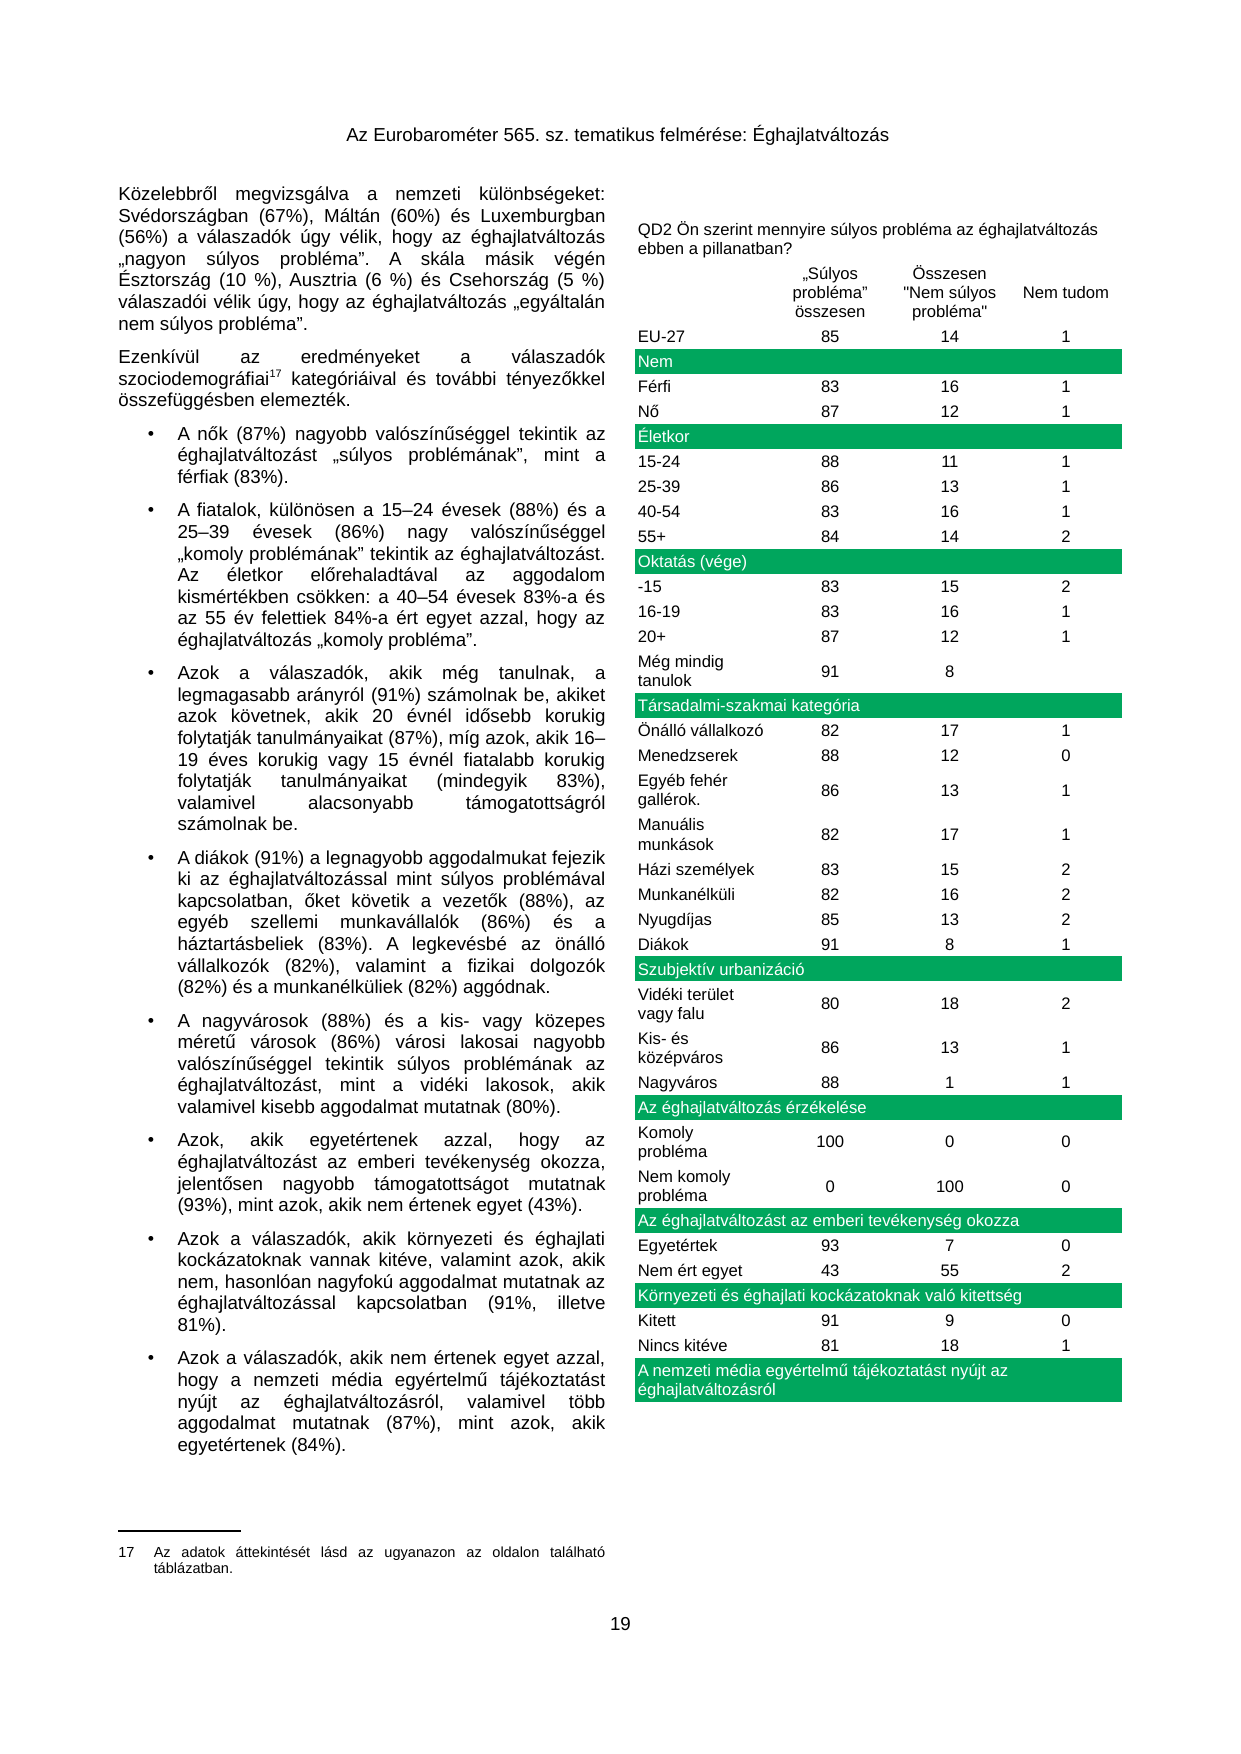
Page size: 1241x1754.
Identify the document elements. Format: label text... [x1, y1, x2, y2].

list Azok a válaszadók, akik környezeti és éghajlati kockázatoknak vannak kitéve, valamint azok, akik nem, hasonlóan nagyfokú aggodalmat mutatnak az éghajlatváltozással kapcsolatban (91%, illetve 81%). [148, 1227, 605, 1335]
list Azok, akik egyetértenek azzal, hogy az éghajlatváltozást az emberi tevékenység okozza, jelentősen nagyobb támogatottságot mutatnak (93%), mint azok, akik nem értenek egyet (43%). [148, 1129, 605, 1216]
table_cell 81 [770, 1333, 890, 1358]
table_cell EU-27 [635, 324, 770, 349]
table_cell Egyéb fehér gallérok. [635, 768, 770, 812]
table_cell 15 [890, 856, 1009, 881]
table_cell Társadalmi-szakmai kategória [635, 693, 1122, 718]
table_cell 16 [890, 599, 1009, 624]
table_cell 87 [770, 624, 890, 649]
table_cell Nem ért egyet [635, 1258, 770, 1283]
table_cell „Súlyos probléma” összesen [770, 261, 890, 324]
text Közelebbről megvizsgálva a nemzeti különbségeket: Svédországban (67%), Máltán (60%) és Luxemburgban (56%) a válaszadók úgy vélik, hogy az éghajlatváltozás „nagyon súlyos probléma”. A skála másik végén Észtország (10 %), Ausztria (6 %) és Csehország (5 %) válaszadói vélik úgy, hogy az éghajlatváltozás „egyáltalán nem súlyos probléma”. [118, 183, 605, 334]
list Azok a válaszadók, akik nem értenek egyet azzal, hogy a nemzeti média egyértelmű tájékoztatást nyújt az éghajlatváltozásról, valamivel több aggodalmat mutatnak (87%), mint azok, akik egyetértenek (84%). [148, 1347, 605, 1455]
table_cell 0 [1009, 1120, 1122, 1164]
table_cell 1 [1009, 449, 1122, 474]
table_cell Egyetértek [635, 1233, 770, 1258]
table_cell 1 [1009, 1333, 1122, 1358]
table_cell 18 [890, 1333, 1009, 1358]
table_cell 0 [890, 1120, 1009, 1164]
table_cell 100 [770, 1120, 890, 1164]
table_cell 1 [1009, 768, 1122, 812]
list A nagyvárosok (88%) és a kis- vagy közepes méretű városok (86%) városi lakosai nagyobb valószínűséggel tekintik súlyos problémának az éghajlatváltozást, mint a vidéki lakosok, akik valamivel kisebb aggodalmat mutatnak (80%). [148, 1009, 605, 1117]
table_cell Nyugdíjas [635, 906, 770, 931]
table_cell A nemzeti média egyértelmű tájékoztatást nyújt az éghajlatváltozásról [635, 1358, 1122, 1402]
table_cell 1 [1009, 718, 1122, 743]
table_cell 14 [890, 524, 1009, 549]
table_cell Az éghajlatváltozás érzékelése [635, 1095, 1122, 1120]
table_cell 83 [770, 856, 890, 881]
table_cell Összesen "Nem súlyos probléma" [890, 261, 1009, 324]
table_cell Nem komoly probléma [635, 1164, 770, 1208]
table_cell 13 [890, 906, 1009, 931]
table_cell 2 [1009, 906, 1122, 931]
text Az adatok áttekintését lásd az ugyanazon az oldalon található táblázatban. [118, 1543, 605, 1577]
table_cell 87 [770, 399, 890, 424]
table_cell Önálló vállalkozó [635, 718, 770, 743]
table_cell 25-39 [635, 474, 770, 499]
table_cell 17 [890, 812, 1009, 856]
table_cell 17 [890, 718, 1009, 743]
table_cell 43 [770, 1258, 890, 1283]
table_cell Az éghajlatváltozást az emberi tevékenység okozza [635, 1208, 1122, 1233]
table_cell 86 [770, 1026, 890, 1070]
table_cell 91 [770, 649, 890, 693]
table_cell 1 [1009, 324, 1122, 349]
table_cell Manuális munkások [635, 812, 770, 856]
list A fiatalok, különösen a 15–24 évesek (88%) és a 25–39 évesek (86%) nagy valószínűséggel „komoly problémának” tekintik az éghajlatváltozást. Az életkor előrehaladtával az aggodalom kismértékben csökken: a 40–54 évesek 83%-a és az 55 év felettiek 84%-a ért egyet azzal, hogy az éghajlatváltozás „komoly probléma”. [148, 499, 605, 650]
table_cell 0 [1009, 1164, 1122, 1208]
list Azok a válaszadók, akik még tanulnak, a legmagasabb arányról (91%) számolnak be, akiket azok követnek, akik 20 évnél idősebb korukig folytatják tanulmányaikat (87%), míg azok, akik 16–19 éves korukig vagy 15 évnél fiatalabb korukig folytatják tanulmányaikat (mindegyik 83%), valamivel alacsonyabb támogatottságról számolnak be. [148, 662, 605, 834]
table_cell 0 [1009, 1233, 1122, 1258]
table_cell 2 [1009, 524, 1122, 549]
table_cell Nem [635, 349, 1122, 374]
table_cell 91 [770, 1308, 890, 1333]
table_cell 88 [770, 743, 890, 768]
table_cell 2 [1009, 981, 1122, 1026]
table_cell 0 [1009, 743, 1122, 768]
table_cell 8 [890, 931, 1009, 956]
text Ezenkívül az eredményeket a válaszadók szociodemográfiai kategóriáival és további tényezőkkel összefüggésben elemezték. [118, 346, 605, 411]
table_cell Férfi [635, 374, 770, 399]
table_cell 20+ [635, 624, 770, 649]
table_cell 1 [1009, 599, 1122, 624]
table_cell Nő [635, 399, 770, 424]
table_cell 8 [890, 649, 1009, 693]
table_cell 86 [770, 474, 890, 499]
table_cell 100 [890, 1164, 1009, 1208]
table_cell 1 [1009, 374, 1122, 399]
table_cell Életkor [635, 424, 1122, 449]
table_cell 1 [890, 1070, 1009, 1095]
table_cell 18 [890, 981, 1009, 1026]
table_cell Házi személyek [635, 856, 770, 881]
table_cell 1 [1009, 499, 1122, 524]
table_cell 2 [1009, 574, 1122, 599]
table_header QD2 Ön szerint mennyire súlyos probléma az éghajlatváltozás ebben a pillanatban? [635, 216, 1122, 261]
table_cell 13 [890, 1026, 1009, 1070]
table_cell 40-54 [635, 499, 770, 524]
table_cell Szubjektív urbanizáció [635, 956, 1122, 981]
table_cell 82 [770, 718, 890, 743]
table_cell Nagyváros [635, 1070, 770, 1095]
table_cell 14 [890, 324, 1009, 349]
table_cell 16 [890, 374, 1009, 399]
table_cell 15-24 [635, 449, 770, 474]
table_cell 85 [770, 324, 890, 349]
table_cell 0 [770, 1164, 890, 1208]
table_cell 2 [1009, 1258, 1122, 1283]
table_cell 1 [1009, 1026, 1122, 1070]
table_cell 55 [890, 1258, 1009, 1283]
table_cell 7 [890, 1233, 1009, 1258]
table_cell Komoly probléma [635, 1120, 770, 1164]
table_cell 12 [890, 743, 1009, 768]
table_cell 1 [1009, 399, 1122, 424]
table_cell 2 [1009, 881, 1122, 906]
table_cell 9 [890, 1308, 1009, 1333]
table_cell 88 [770, 1070, 890, 1095]
table_cell 12 [890, 624, 1009, 649]
table_cell Menedzserek [635, 743, 770, 768]
list A diákok (91%) a legnagyobb aggodalmukat fejezik ki az éghajlatváltozással mint súlyos problémával kapcsolatban, őket követik a vezetők (88%), az egyéb szellemi munkavállalók (86%) és a háztartásbeliek (83%). A legkevésbé az önálló vállalkozók (82%), valamint a fizikai dolgozók (82%) és a munkanélküliek (82%) aggódnak. [148, 846, 605, 997]
table_cell 88 [770, 449, 890, 474]
table_cell Még mindig tanulok [635, 649, 770, 693]
table_cell 84 [770, 524, 890, 549]
list A nők (87%) nagyobb valószínűséggel tekintik az éghajlatváltozást „súlyos problémának”, mint a férfiak (83%). [148, 422, 605, 487]
table_cell 13 [890, 474, 1009, 499]
table_cell 1 [1009, 931, 1122, 956]
table_cell 83 [770, 599, 890, 624]
table_cell 83 [770, 574, 890, 599]
table_cell 16 [890, 881, 1009, 906]
table_cell Vidéki terület vagy falu [635, 981, 770, 1026]
table_cell 83 [770, 374, 890, 399]
table_cell 1 [1009, 474, 1122, 499]
table_cell 11 [890, 449, 1009, 474]
table_cell Nem tudom [1009, 261, 1122, 324]
table_cell 16-19 [635, 599, 770, 624]
table_cell 80 [770, 981, 890, 1026]
table_cell 2 [1009, 856, 1122, 881]
table_cell 82 [770, 812, 890, 856]
table_cell 55+ [635, 524, 770, 549]
table_cell 83 [770, 499, 890, 524]
table_cell [1009, 649, 1122, 693]
table_cell Környezeti és éghajlati kockázatoknak való kitettség [635, 1283, 1122, 1308]
table_cell Diákok [635, 931, 770, 956]
table_cell 82 [770, 881, 890, 906]
table_cell Nincs kitéve [635, 1333, 770, 1358]
table_cell 1 [1009, 812, 1122, 856]
table_cell 16 [890, 499, 1009, 524]
table_cell 91 [770, 931, 890, 956]
table_cell 85 [770, 906, 890, 931]
table_cell Kis- és középváros [635, 1026, 770, 1070]
table_cell Oktatás (vége) [635, 549, 1122, 574]
table_cell 1 [1009, 624, 1122, 649]
table_cell 15 [890, 574, 1009, 599]
table_cell Kitett [635, 1308, 770, 1333]
table_cell [635, 261, 770, 324]
table_cell Munkanélküli [635, 881, 770, 906]
table_cell 86 [770, 768, 890, 812]
table_cell 13 [890, 768, 1009, 812]
table_cell -15 [635, 574, 770, 599]
table_cell 0 [1009, 1308, 1122, 1333]
table_cell 12 [890, 399, 1009, 424]
table_cell 1 [1009, 1070, 1122, 1095]
table_cell 93 [770, 1233, 890, 1258]
